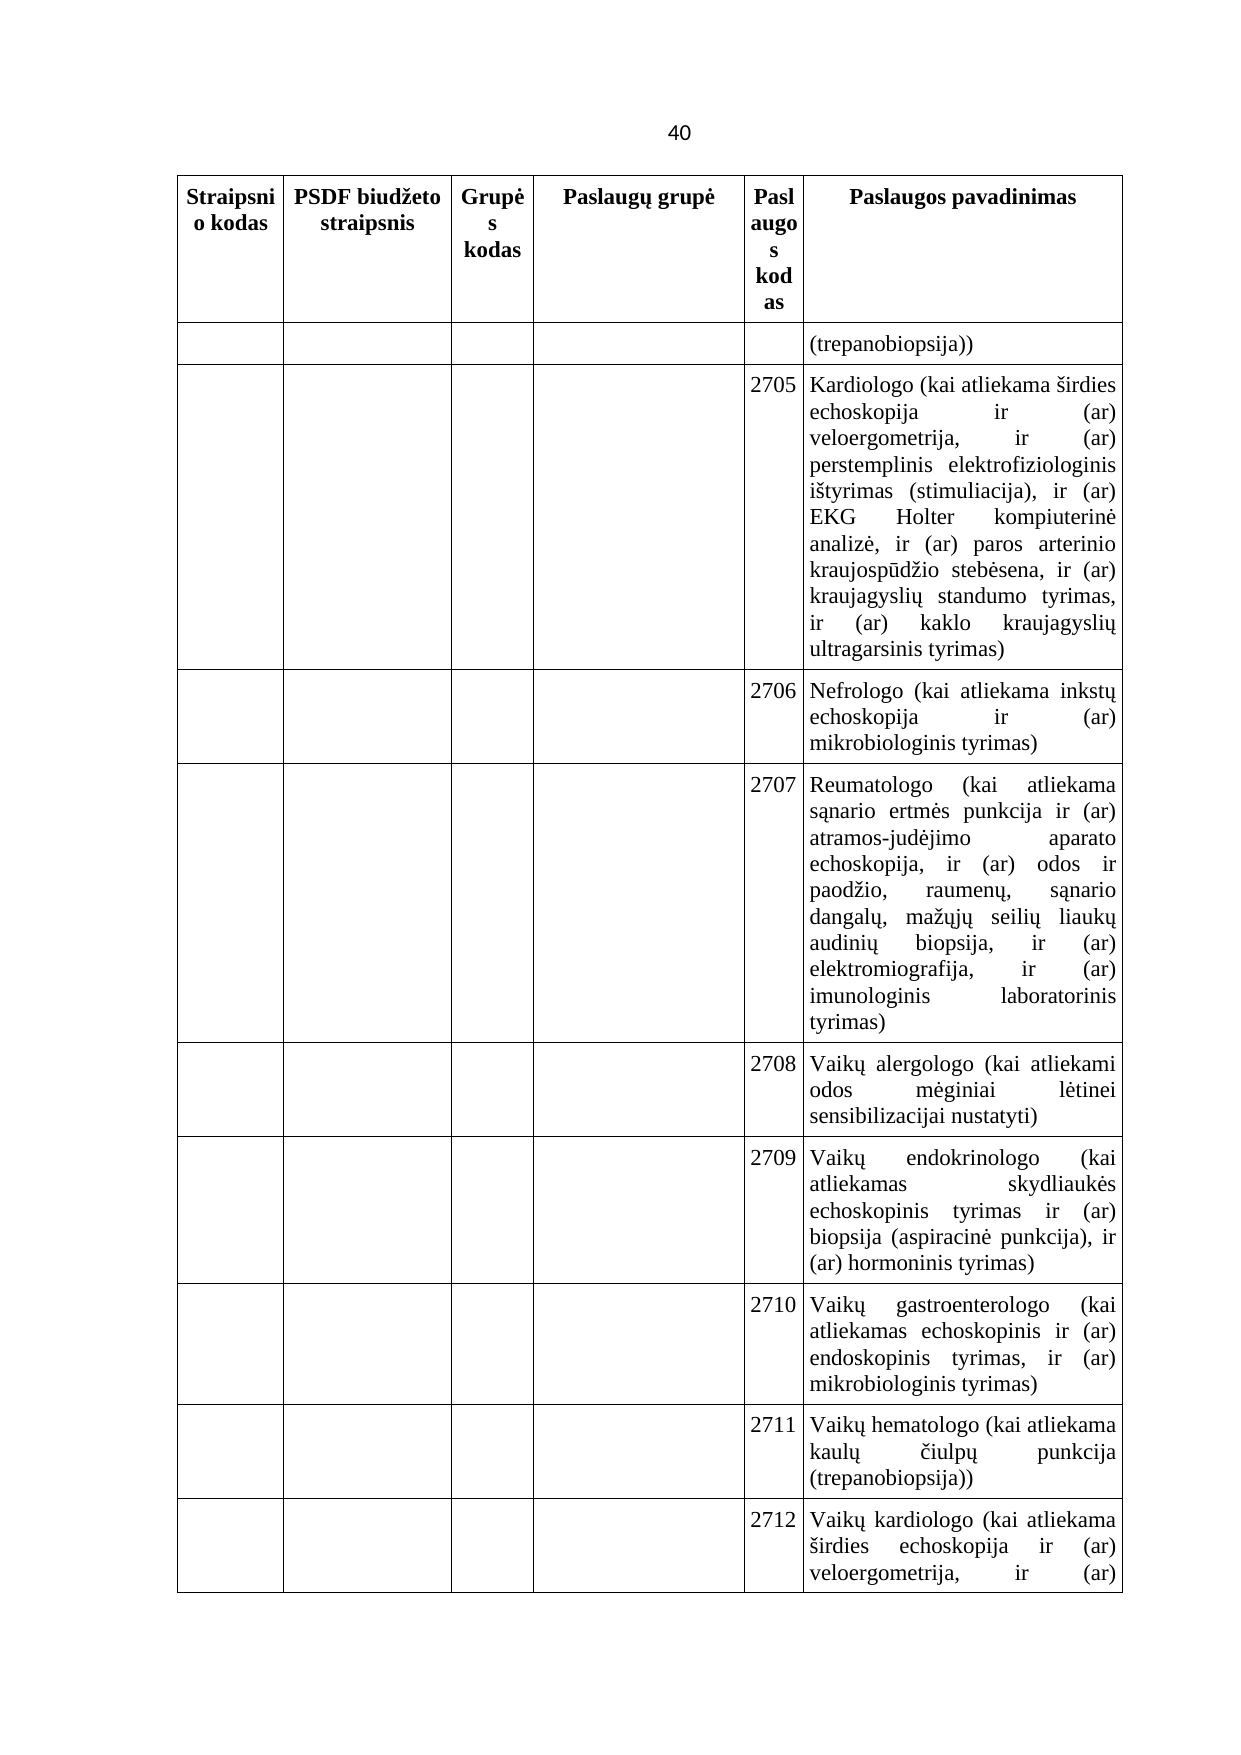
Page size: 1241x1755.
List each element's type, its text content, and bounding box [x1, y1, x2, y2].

table_header Paslaugos pavadinimas [804, 176, 1122, 322]
table_cell [452, 1499, 533, 1592]
table_header PSDF biudžeto straipsnis [284, 176, 451, 322]
table_cell [284, 764, 451, 1042]
table_cell [534, 670, 744, 763]
table_cell [178, 1405, 283, 1498]
table_header Straipsnio kodas [178, 176, 283, 322]
table_cell [452, 670, 533, 763]
table_cell [452, 323, 533, 363]
table_cell [284, 1405, 451, 1498]
table_cell [284, 1499, 451, 1592]
table_cell [534, 323, 744, 363]
table_cell Nefrologo (kai atliekama inkstų echoskopija ir (ar) mikrobiologinis tyrimas) [804, 670, 1122, 763]
table_cell [178, 764, 283, 1042]
table_cell 2706 [745, 670, 803, 763]
table_cell Vaikų hematologo (kai atliekama kaulų čiulpų punkcija (trepanobiopsija)) [804, 1405, 1122, 1498]
table_header Paslaugų grupė [534, 176, 744, 322]
table_cell [534, 1499, 744, 1592]
table_cell Vaikų endokrinologo (kai atliekamas skydliaukės echoskopinis tyrimas ir (ar) biopsija (aspiracinė punkcija), ir (ar) hormoninis tyrimas) [804, 1137, 1122, 1283]
table_cell [284, 365, 451, 668]
table_cell [284, 1043, 451, 1136]
table_cell [534, 365, 744, 668]
table_header Paslaugos kodas [745, 176, 803, 322]
table_cell [745, 323, 803, 363]
table_cell [452, 1137, 533, 1283]
table_cell [534, 1284, 744, 1403]
table_cell [284, 1137, 451, 1283]
table_cell Vaikų alergologo (kai atliekami odos mėginiai lėtinei sensibilizacijai nustatyti) [804, 1043, 1122, 1136]
table_cell (trepanobiopsija)) [804, 323, 1122, 363]
table_cell 2711 [745, 1405, 803, 1498]
table_cell 2712 [745, 1499, 803, 1592]
table_cell [534, 1405, 744, 1498]
table_cell [178, 1499, 283, 1592]
table_cell 2709 [745, 1137, 803, 1283]
table_cell [178, 1137, 283, 1283]
table_cell [534, 764, 744, 1042]
table_cell [534, 1043, 744, 1136]
table_cell [452, 1043, 533, 1136]
table_cell [178, 365, 283, 668]
table_cell [452, 764, 533, 1042]
table_header Grupės kodas [452, 176, 533, 322]
table_cell [178, 1043, 283, 1136]
table_cell [452, 365, 533, 668]
table_cell [178, 670, 283, 763]
table_cell Reumatologo (kai atliekama sąnario ertmės punkcija ir (ar) atramos-judėjimo aparato echoskopija, ir (ar) odos ir paodžio, raumenų, sąnario dangalų, mažųjų seilių liaukų audinių biopsija, ir (ar) elektromiografija, ir (ar) imunologinis laboratorinis tyrimas) [804, 764, 1122, 1042]
table_cell [284, 670, 451, 763]
table_cell 2707 [745, 764, 803, 1042]
table_cell [534, 1137, 744, 1283]
table_cell [284, 323, 451, 363]
table_cell Kardiologo (kai atliekama širdies echoskopija ir (ar) veloergometrija, ir (ar) perstemplinis elektrofiziologinis ištyrimas (stimuliacija), ir (ar) EKG Holter kompiuterinė analizė, ir (ar) paros arterinio kraujospūdžio stebėsena, ir (ar) kraujagyslių standumo tyrimas, ir (ar) kaklo kraujagyslių ultragarsinis tyrimas) [804, 365, 1122, 668]
table_cell 2705 [745, 365, 803, 668]
table_cell Vaikų kardiologo (kai atliekama širdies echoskopija ir (ar) veloergometrija, ir (ar) [804, 1499, 1122, 1592]
table_cell 2708 [745, 1043, 803, 1136]
table_cell [178, 323, 283, 363]
table_cell 2710 [745, 1284, 803, 1403]
table_cell [452, 1284, 533, 1403]
table_cell [284, 1284, 451, 1403]
table_cell [452, 1405, 533, 1498]
table_cell Vaikų gastroenterologo (kai atliekamas echoskopinis ir (ar) endoskopinis tyrimas, ir (ar) mikrobiologinis tyrimas) [804, 1284, 1122, 1403]
table_cell [178, 1284, 283, 1403]
